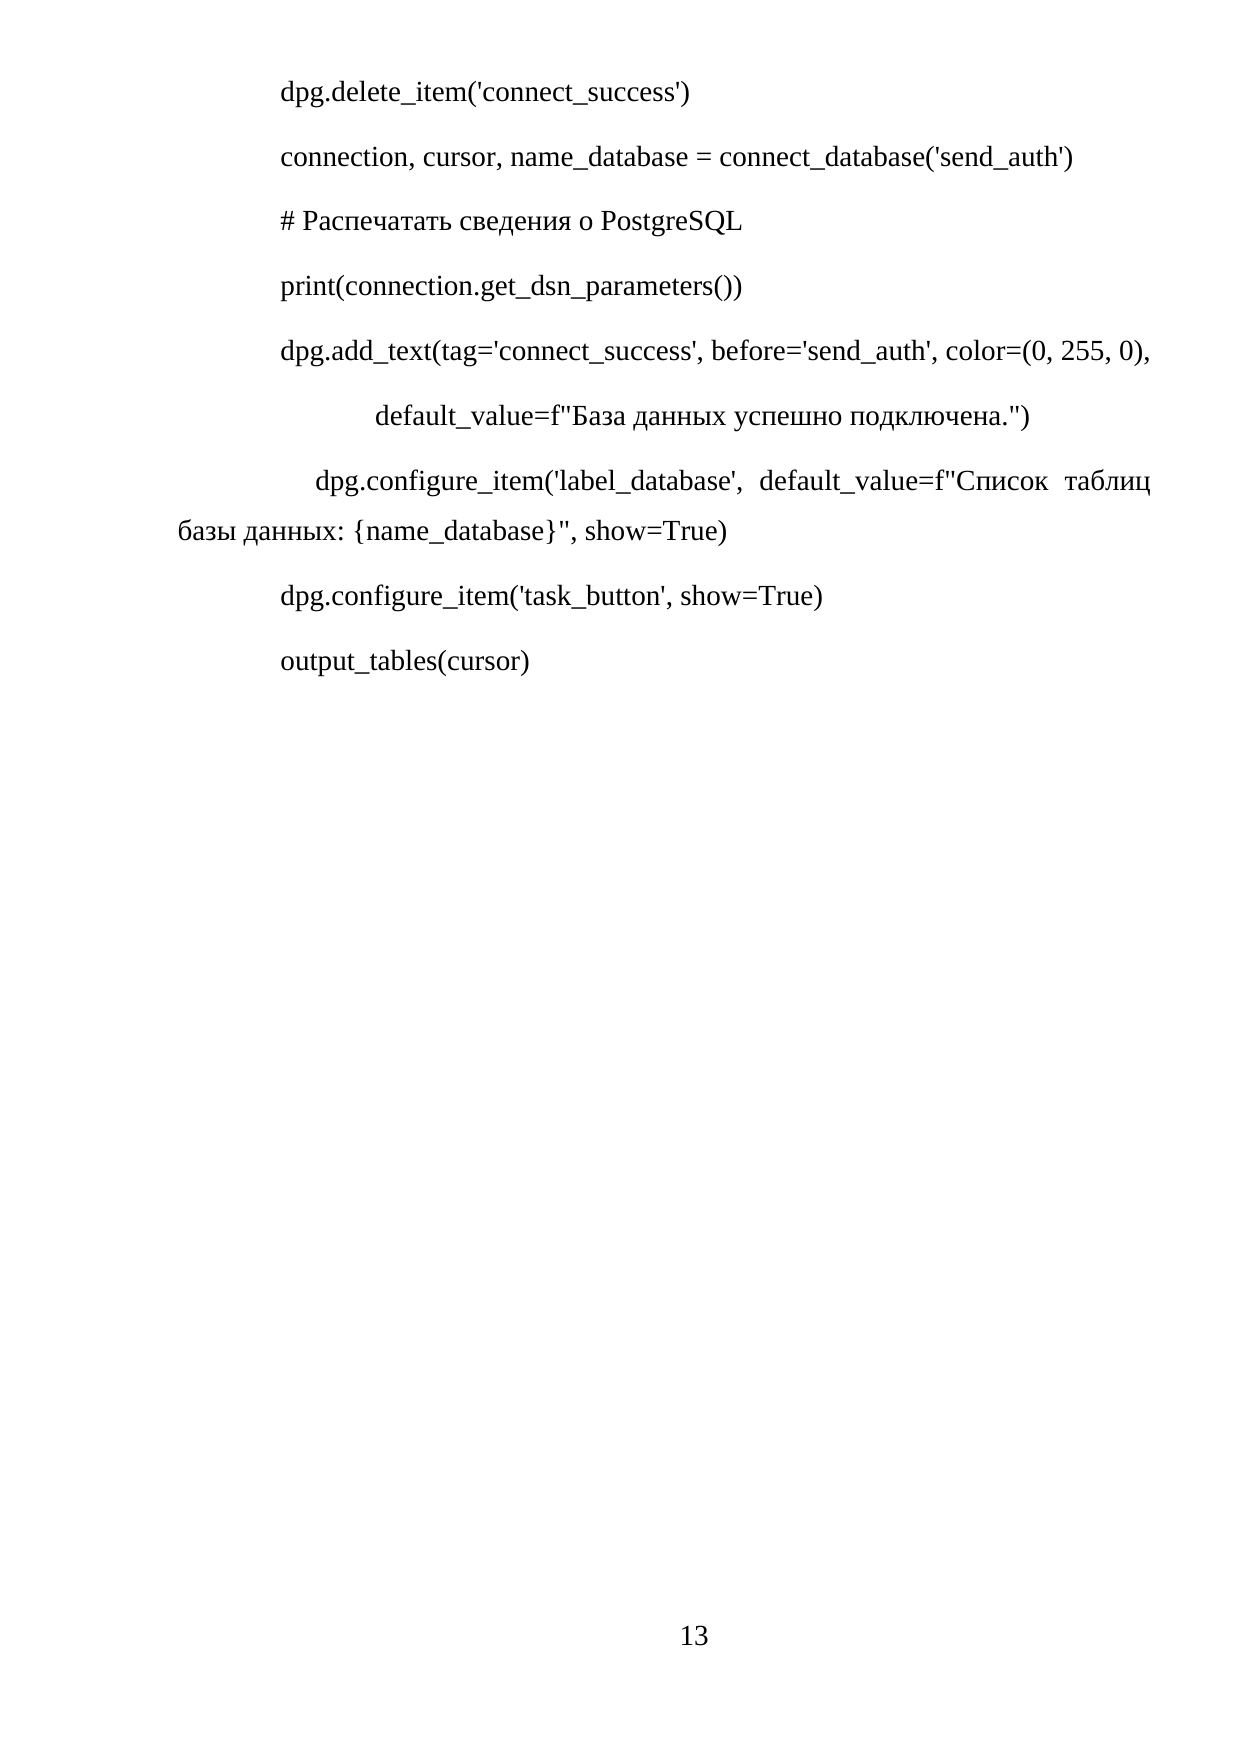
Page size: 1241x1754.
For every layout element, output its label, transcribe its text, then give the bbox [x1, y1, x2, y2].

text output_tables(cursor) [177, 643, 1152, 677]
text dpg.add_text(tag='connect_success', before='send_auth', color=(0, 255, 0), [177, 333, 1152, 367]
text # Распечатать сведения о PostgreSQL [177, 203, 1152, 237]
text default_value=f"База данных успешно подключена.") [177, 398, 1152, 432]
text dpg.configure_item('task_button', show=True) [177, 578, 1152, 612]
text print(connection.get_dsn_parameters()) [177, 268, 1152, 302]
text dpg.delete_item('connect_success') [177, 74, 1152, 107]
text dpg.configure_item('label_database', default_value=f"Список таблиц базы данных: {name_database}", show=True) [177, 463, 1152, 547]
text connection, cursor, name_database = connect_database('send_auth') [177, 139, 1152, 172]
